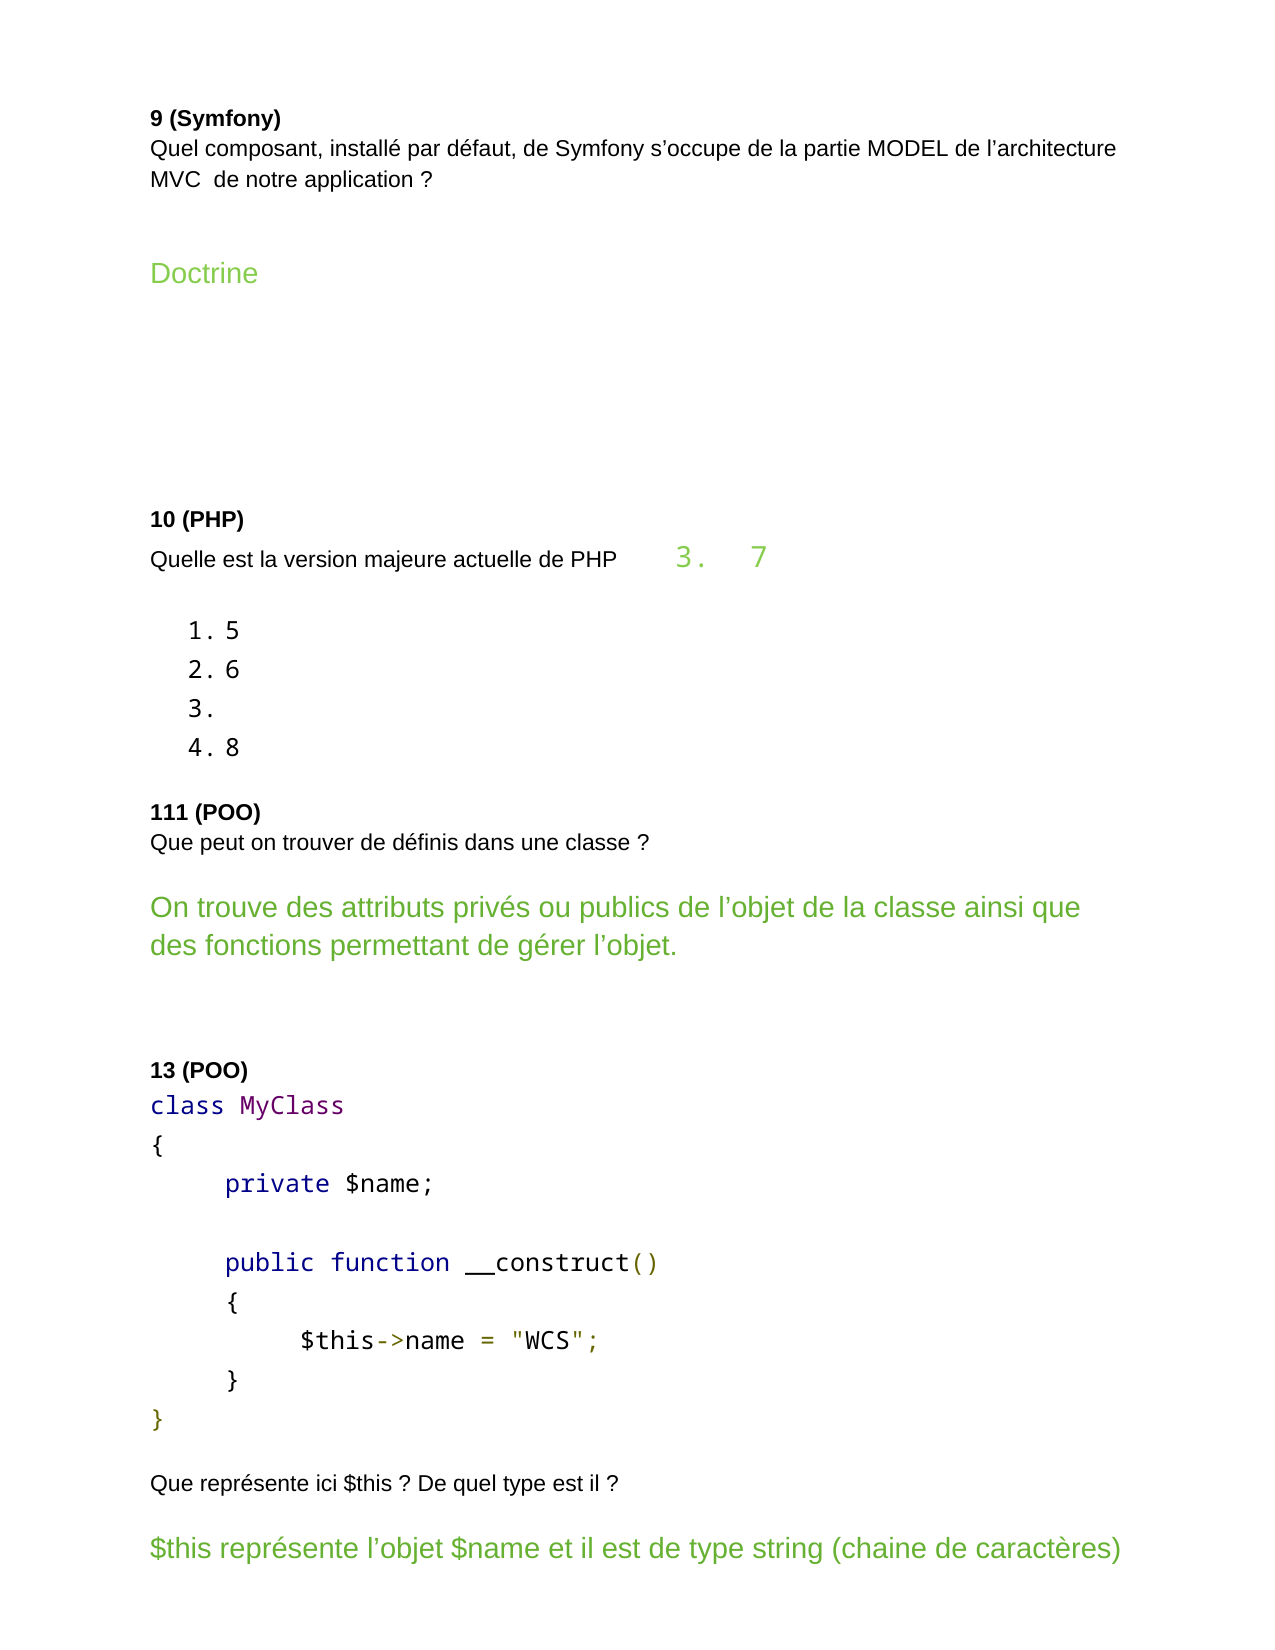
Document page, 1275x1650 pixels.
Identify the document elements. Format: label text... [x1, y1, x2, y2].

text class MyClass [150, 1088, 1125, 1122]
text 13 (POO) [150, 1057, 1125, 1084]
text Quel composant, installé par défaut, de Symfony s’occupe de la partie MODEL de l’architecture MVC de notre application ? [150, 135, 1125, 192]
list 8 [187, 730, 1125, 764]
text } [150, 1362, 1125, 1396]
text Que peut on trouver de définis dans une classe ? [150, 829, 1125, 856]
text 111 (POO) [150, 799, 1125, 826]
list 6 [187, 651, 1125, 686]
text public function __construct() [150, 1244, 1125, 1278]
list 5 [187, 612, 1125, 646]
text 10 (PHP) [150, 506, 1125, 533]
text Doctrine [150, 256, 1125, 290]
text { [150, 1283, 1125, 1318]
text private $name; [150, 1166, 1125, 1200]
text $this->name = "WCS"; [150, 1323, 1125, 1357]
text } [150, 1401, 1125, 1435]
text Quelle est la version majeure actuelle de PHP 3. 7 [150, 536, 1125, 576]
text 9 (Symfony) [150, 105, 1125, 132]
text Que représente ici $this ? De quel type est il ? [150, 1470, 1125, 1497]
text { [150, 1127, 1125, 1161]
text $this représente l’objet $name et il est de type string (chaine de caractères) [150, 1531, 1125, 1564]
text On trouve des attributs privés ou publics de l’objet de la classe ainsi que des fonctions permettant de gérer l’objet. [150, 890, 1125, 962]
